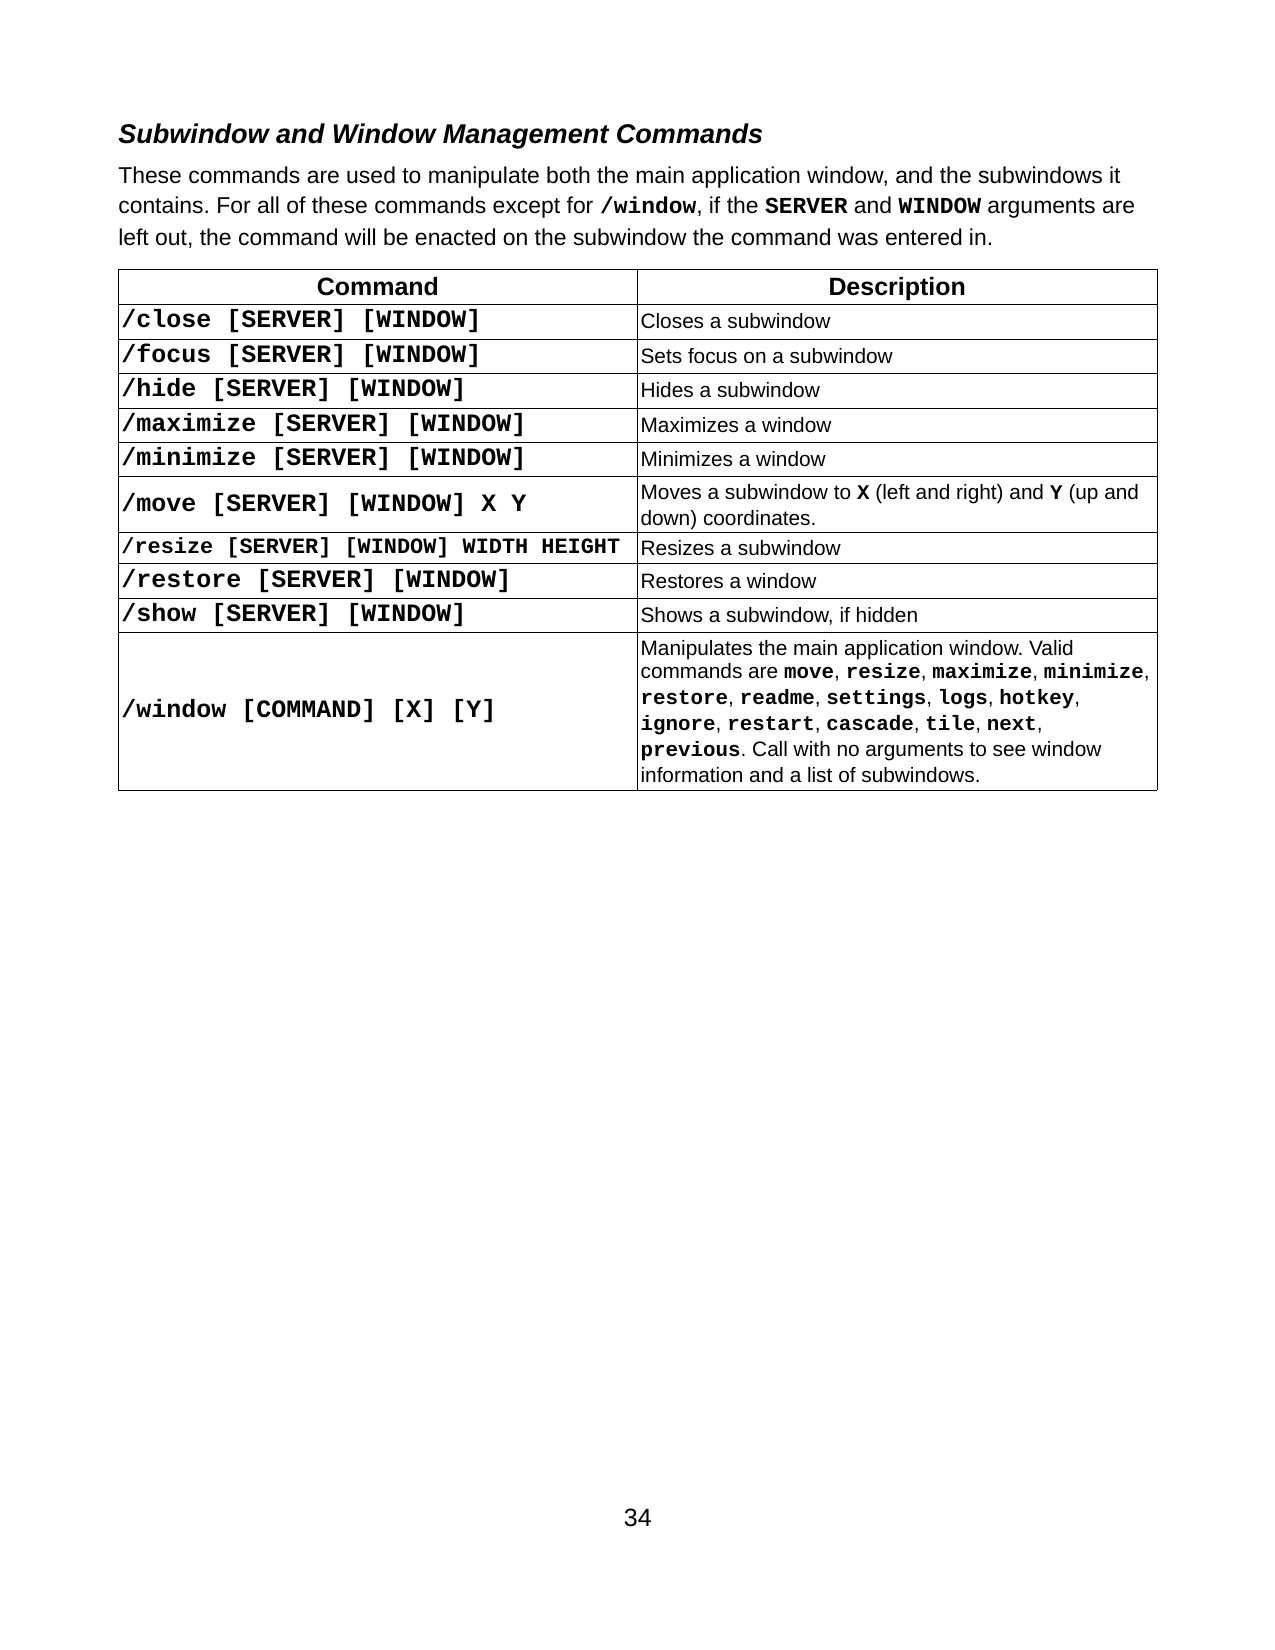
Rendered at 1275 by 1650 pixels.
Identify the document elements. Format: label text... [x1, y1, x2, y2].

table_cell /show [SERVER] [WINDOW] [119, 599, 637, 632]
table_cell Minimizes a window [638, 443, 1157, 476]
table_cell /restore [SERVER] [WINDOW] [119, 564, 637, 598]
table_header Description [638, 270, 1157, 304]
table_cell /maximize [SERVER] [WINDOW] [119, 409, 637, 442]
table_cell /focus [SERVER] [WINDOW] [119, 340, 637, 373]
table_cell Closes a subwindow [638, 305, 1157, 338]
text These commands are used to manipulate both the main application window, and the subwindows it contains. For all of these commands except for /window, if the SERVER and WINDOW arguments are left out, the command will be enacted on the subwindow the command was entered in. [118, 162, 1157, 251]
table_cell Manipulates the main application window. Valid commands are move, resize, maximize, minimize, restore, readme, settings, logs, hotkey, ignore, restart, cascade, tile, next, previous. Call with no arguments to see window information and a list of subwindows. [638, 633, 1157, 789]
subtitle Subwindow and Window Management Commands [118, 118, 1157, 149]
table_cell Resizes a subwindow [638, 533, 1157, 563]
table_cell /close [SERVER] [WINDOW] [119, 305, 637, 338]
table_header Command [119, 270, 637, 304]
table_cell Restores a window [638, 564, 1157, 598]
table_cell Sets focus on a subwindow [638, 340, 1157, 373]
table_cell /resize [SERVER] [WINDOW] WIDTH HEIGHT [119, 533, 637, 563]
table_cell /move [SERVER] [WINDOW] X Y [119, 477, 637, 532]
table_cell /window [COMMAND] [X] [Y] [119, 633, 637, 789]
table_cell Maximizes a window [638, 409, 1157, 442]
table_cell /minimize [SERVER] [WINDOW] [119, 443, 637, 476]
table_cell Hides a subwindow [638, 374, 1157, 407]
table_cell /hide [SERVER] [WINDOW] [119, 374, 637, 407]
table_cell Shows a subwindow, if hidden [638, 599, 1157, 632]
table_cell Moves a subwindow to X (left and right) and Y (up and down) coordinates. [638, 477, 1157, 532]
